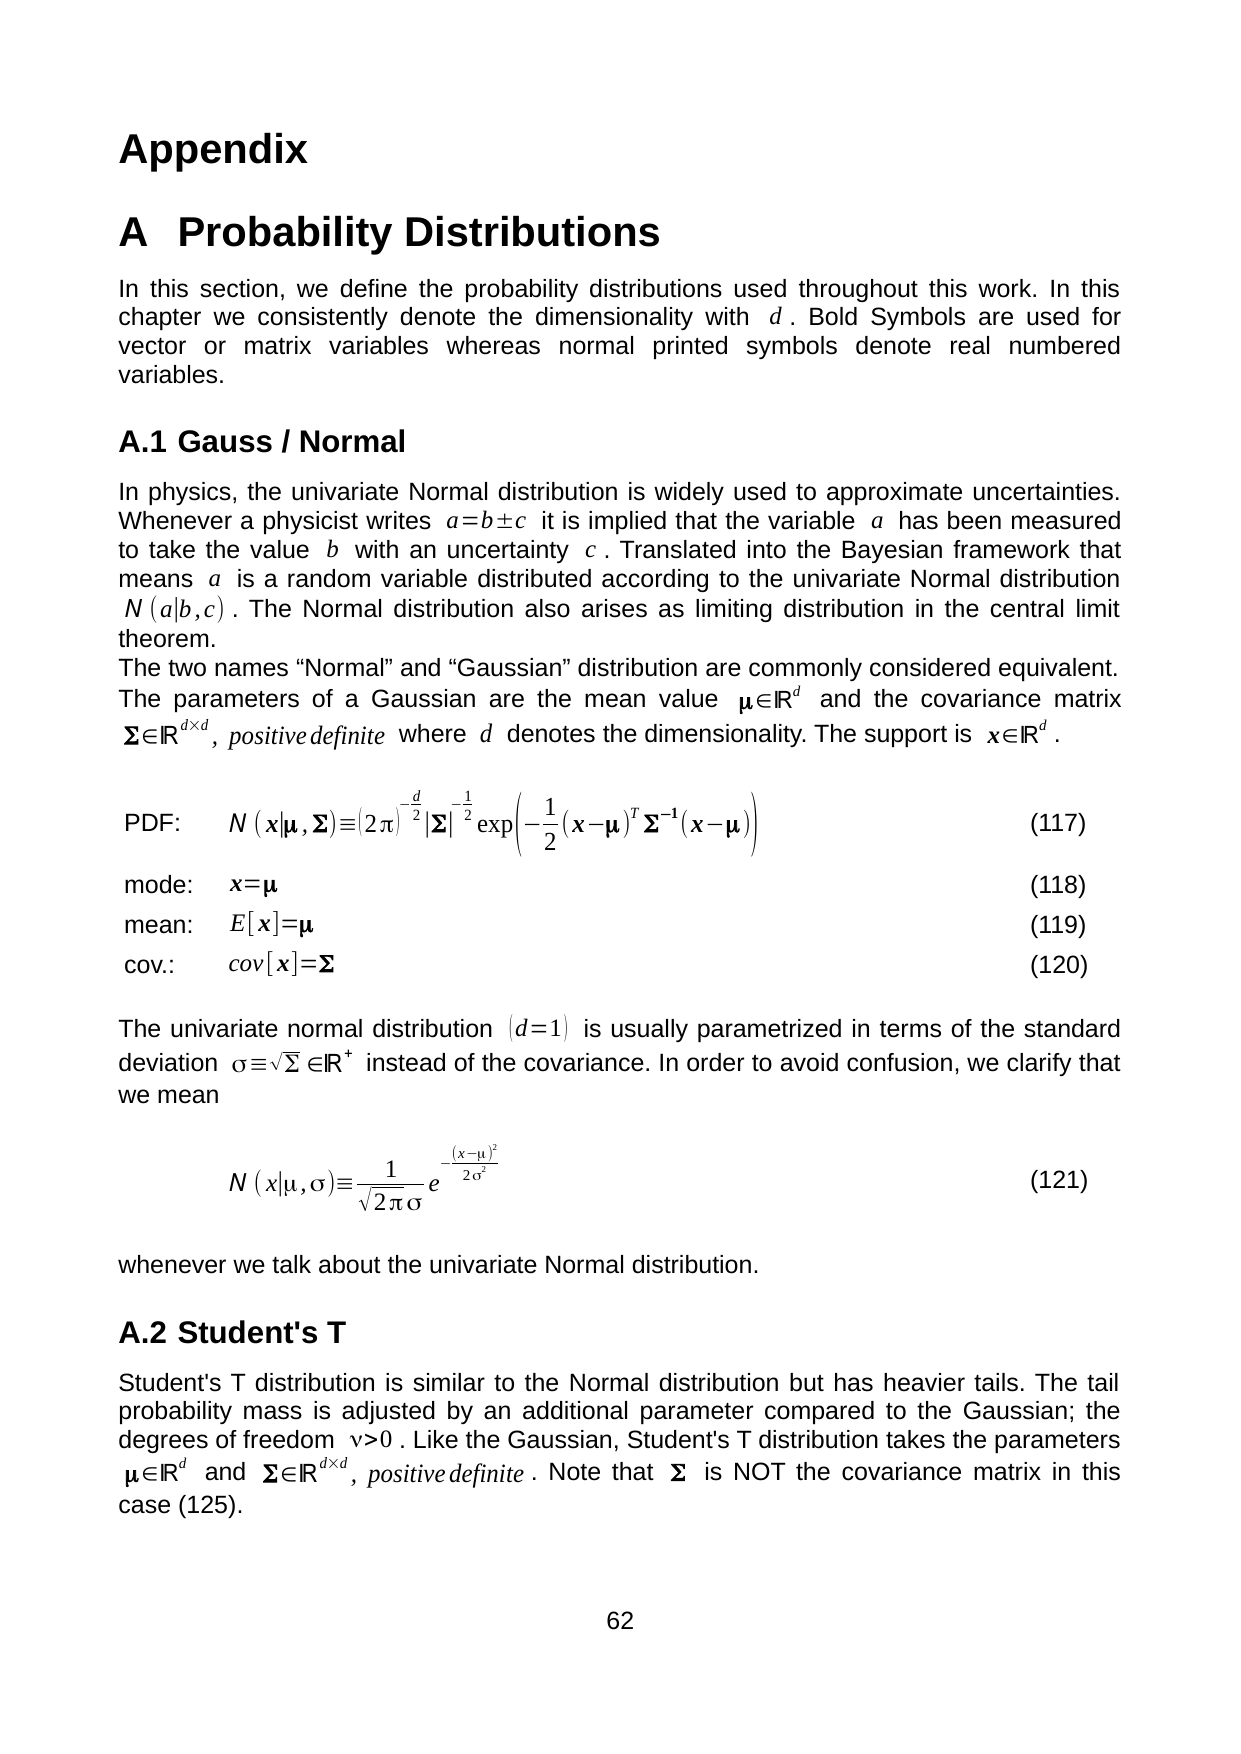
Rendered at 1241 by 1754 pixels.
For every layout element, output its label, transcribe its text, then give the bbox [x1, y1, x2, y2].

title Probability Distributions [118, 208, 1122, 256]
table_cell mean: [118, 904, 217, 944]
table_cell mode: [118, 864, 217, 904]
table_cell (120) [1024, 944, 1123, 984]
table_header PDF: [118, 780, 217, 864]
text The two names “Normal” and “Gaussian” distribution are commonly considered equivalent. [118, 653, 1122, 682]
table_header (121) [1024, 1137, 1123, 1221]
table_header [217, 780, 1024, 864]
table_cell (119) [1024, 904, 1123, 944]
table_header (117) [1024, 780, 1123, 864]
text Student's T distribution is similar to the Normal distribution but has heavier tails. The tail probability mass is adjusted by an additional parameter compared to the Gaussian; the degrees of freedom . Like the Gaussian, Student's T distribution takes the parameters and . Note that is NOT the covariance matrix in this case (125). [118, 1368, 1122, 1518]
table_cell [217, 944, 1024, 984]
table_header [118, 1137, 217, 1221]
text The univariate normal distribution is usually parametrized in terms of the standard deviation instead of the covariance. In order to avoid confusion, we clarify that we mean [118, 1013, 1122, 1108]
text whenever we talk about the univariate Normal distribution. [118, 1250, 1122, 1279]
text The parameters of a Gaussian are the mean value and the covariance matrix where denotes the dimensionality. The support is . [118, 682, 1122, 752]
table_cell (118) [1024, 864, 1123, 904]
table_cell cov.: [118, 944, 217, 984]
title Student's T [118, 1314, 1122, 1349]
text In physics, the univariate Normal distribution is widely used to approximate uncertainties. Whenever a physicist writes it is implied that the variable has been measured to take the value with an uncertainty . Translated into the Bayesian framework that means is a random variable distributed according to the univariate Normal distribution . The Normal distribution also arises as limiting distribution in the central limit theorem. [118, 477, 1122, 653]
table_cell [217, 864, 1024, 904]
table_cell [217, 904, 1024, 944]
text In this section, we define the probability distributions used throughout this work. In this chapter we consistently denote the dimensionality with . Bold Symbols are used for vector or matrix variables whereas normal printed symbols denote real numbered variables. [118, 273, 1122, 388]
table_header [217, 1137, 1024, 1221]
title Gauss / Normal [118, 423, 1122, 459]
